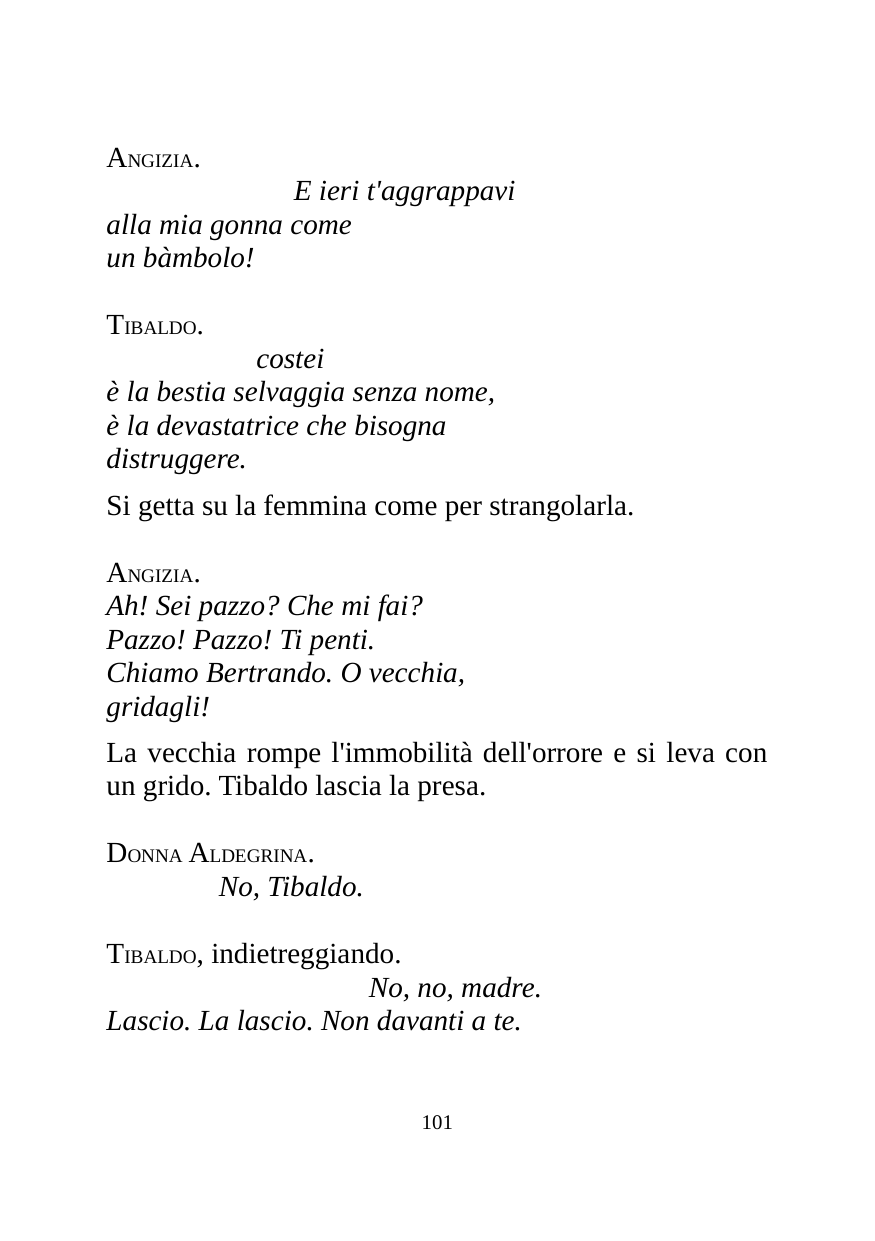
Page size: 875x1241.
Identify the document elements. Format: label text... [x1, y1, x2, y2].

text Chiamo Bertrando. O vecchia, [106, 655, 768, 689]
text Si getta su la femmina come per strangolarla. [106, 488, 768, 521]
text E ieri t'aggrappavi [294, 173, 768, 207]
text Tibaldo. [106, 307, 768, 341]
text Angizia. [106, 555, 768, 588]
text costei [256, 341, 768, 374]
text Tibaldo, indietreggiando. [106, 936, 768, 970]
text Donna Aldegrina. [106, 836, 768, 869]
text è la bestia selvaggia senza nome, [106, 374, 768, 408]
text Pazzo! Pazzo! Ti penti. [106, 622, 768, 655]
text No, no, madre. [369, 970, 768, 1003]
text gridagli! [106, 689, 768, 722]
text No, Tibaldo. [219, 869, 768, 903]
text Ah! Sei pazzo? Che mi fai? [106, 588, 768, 622]
text Lascio. La lascio. Non davanti a te. [106, 1003, 768, 1037]
text alla mia gonna come [106, 207, 768, 240]
text La vecchia rompe l'immobilità dell'orrore e si leva con un grido. Tibaldo lascia la presa. [106, 735, 768, 802]
text è la devastatrice che bisogna [106, 408, 768, 442]
text un bàmbolo! [106, 240, 768, 274]
text Angizia. [106, 140, 768, 173]
text distruggere. [106, 442, 768, 475]
